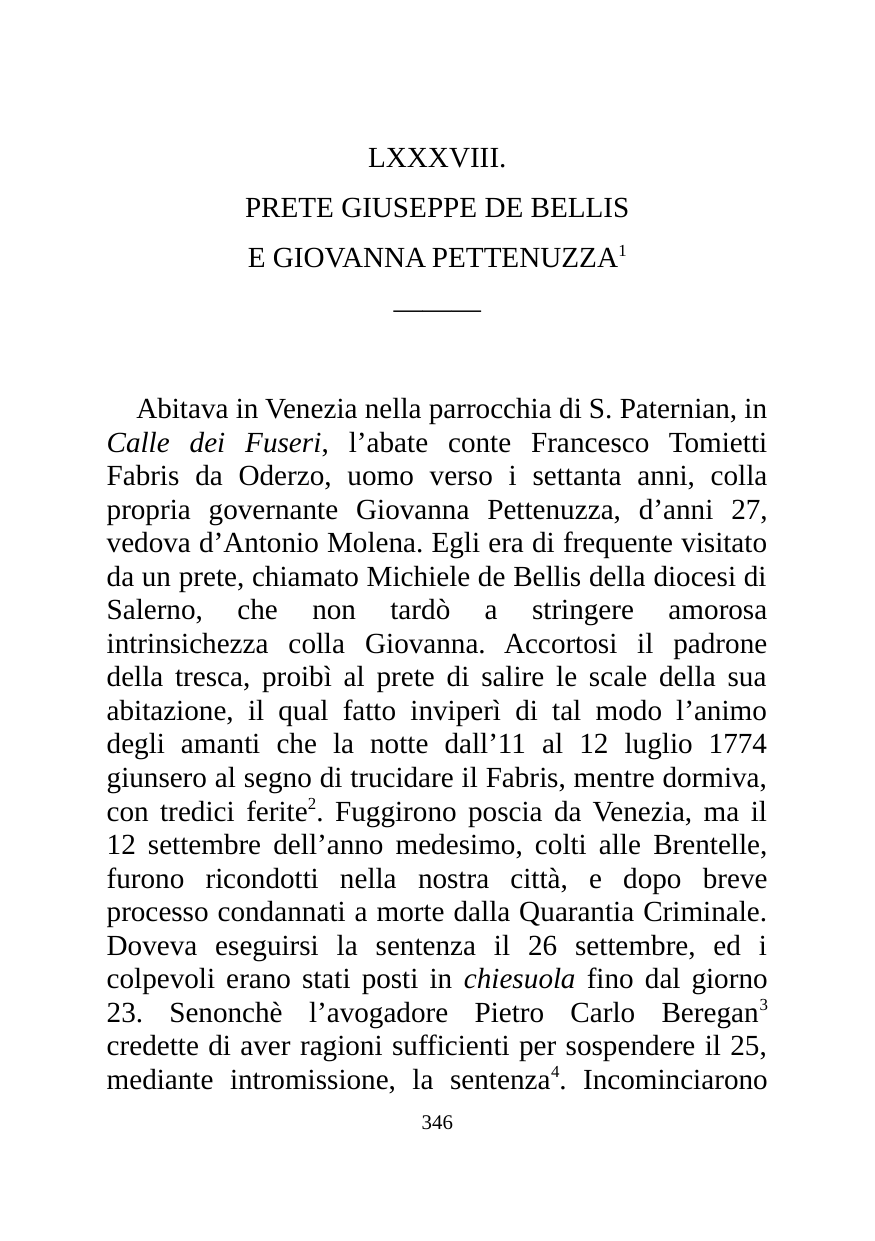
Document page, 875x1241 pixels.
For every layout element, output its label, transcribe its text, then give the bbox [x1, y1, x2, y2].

text Abitava in Venezia nella parrocchia di S. Paternian, in Calle dei Fuseri, l’abate conte Francesco Tomietti Fabris da Oderzo, uomo verso i settanta anni, colla propria governante Giovanna Pettenuzza, d’anni 27, vedova d’Antonio Molena. Egli era di frequente visitato da un prete, chiamato Michiele de Bellis della diocesi di Salerno, che non tardò a stringere amorosa intrinsichezza colla Giovanna. Accortosi il padrone della tresca, proibì al prete di salire le scale della sua abitazione, il qual fatto inviperì di tal modo l’animo degli amanti che la notte dall’11 al 12 luglio 1774 giunsero al segno di trucidare il Fabris, mentre dormiva, con tredici ferite. Fuggirono poscia da Venezia, ma il 12 settembre dell’anno medesimo, colti alle Brentelle, furono ricondotti nella nostra città, e dopo breve processo condannati a morte dalla Quarantia Criminale. Doveva eseguirsi la sentenza il 26 settembre, ed i colpevoli erano stati posti in chiesuola fino dal giorno 23. Senonchè l’avogadore Pietro Carlo Beregan credette di aver ragioni sufficienti per sospendere il 25, mediante intromissione, la sentenza. Incominciarono [106, 391, 768, 1096]
subtitle LXXXVIII. PRETE GIUSEPPE DE BELLIS E GIOVANNA PETTENUZZA ――― [106, 140, 768, 324]
